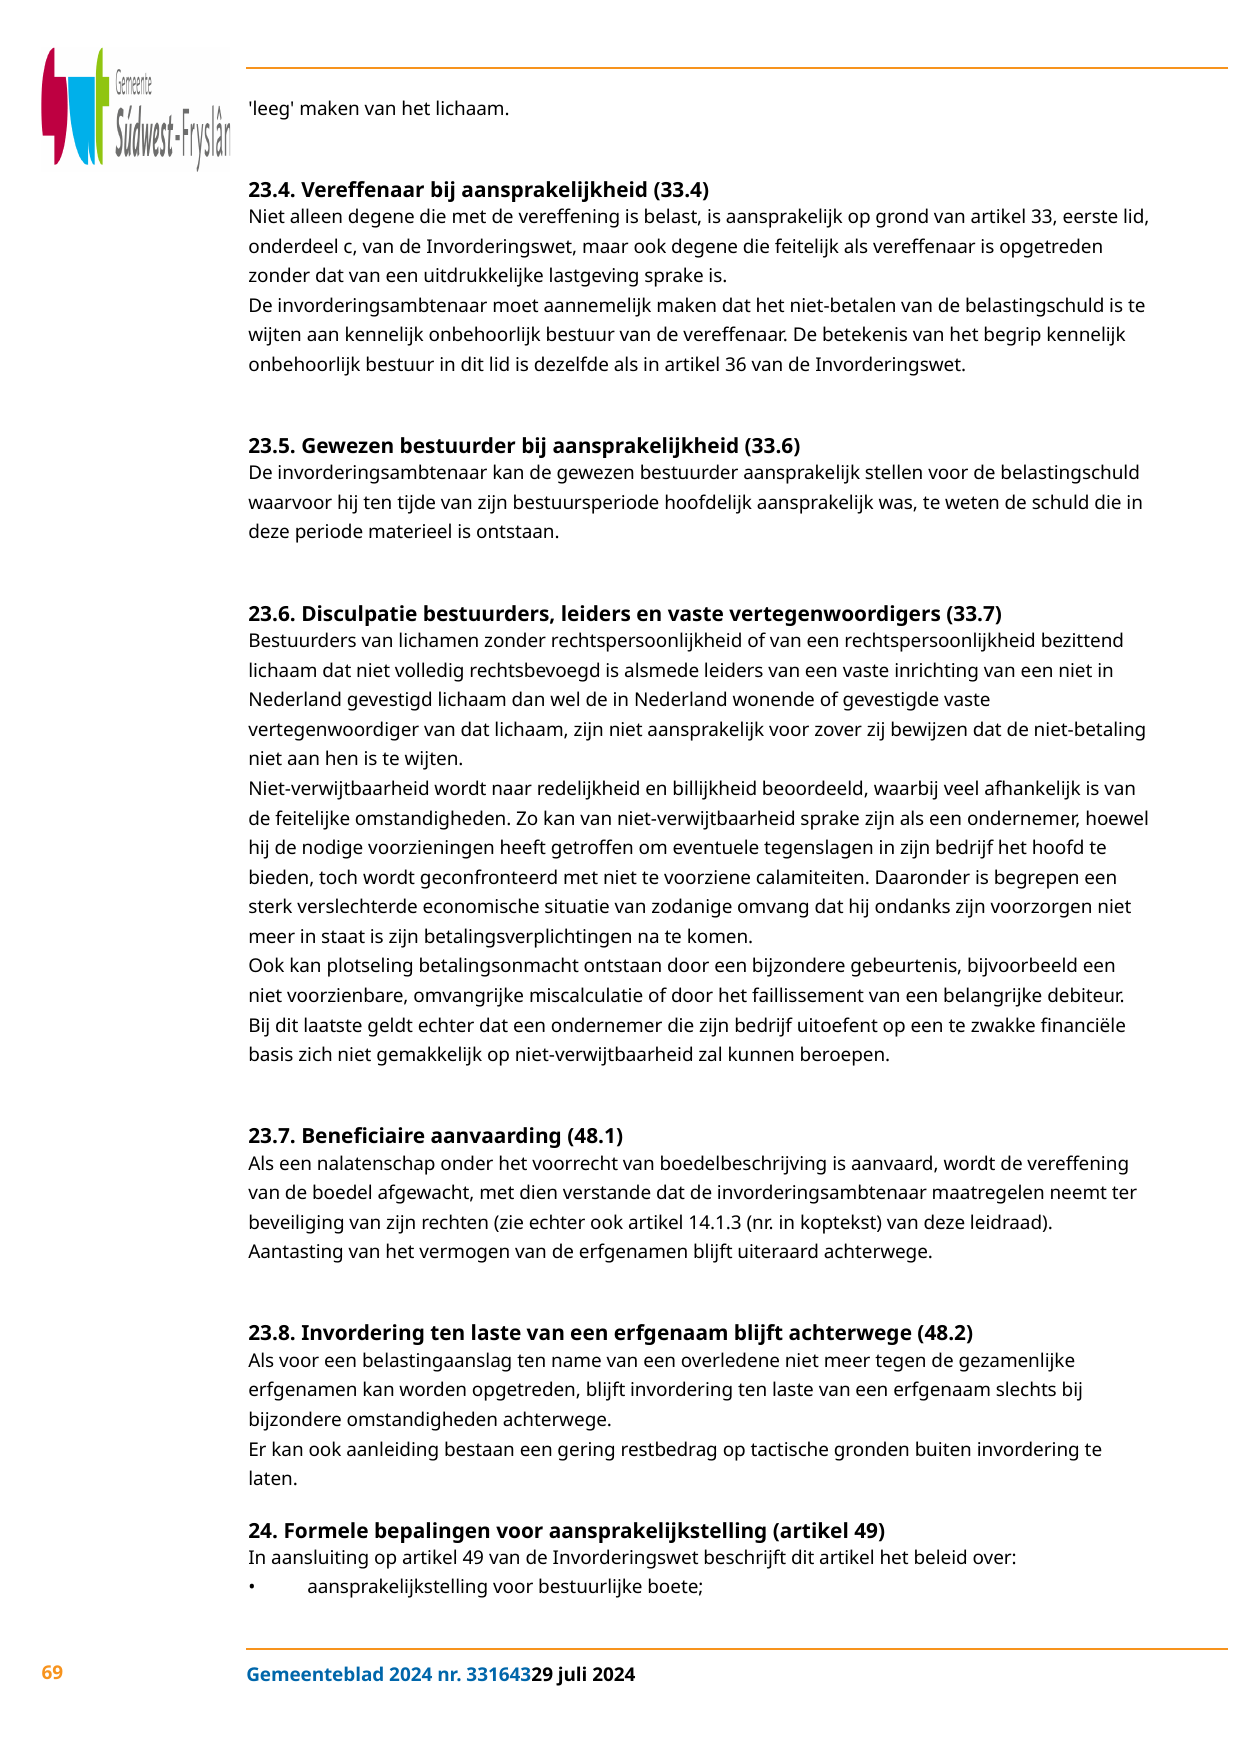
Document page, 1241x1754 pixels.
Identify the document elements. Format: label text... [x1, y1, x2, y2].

picture [41, 47, 231, 172]
text 23.7. Beneficiaire aanvaarding (48.1) [248, 1121, 1152, 1150]
text Niet alleen degene die met de vereffening is belast, is aansprakelijk op grond van artikel 33, eerste lid, onderdeel c, van de Invorderingswet, maar ook degene die feitelijk als vereffenaar is opgetreden zonder dat van een uitdrukkelijke lastgeving sprake is. [248, 203, 1152, 288]
text 23.6. Disculpatie bestuurders, leiders en vaste vertegenwoordigers (33.7) [248, 599, 1152, 627]
text 23.4. Vereffenaar bij aansprakelijkheid (33.4) [248, 175, 1152, 203]
text Bestuurders van lichamen zonder rechtspersoonlijkheid of van een rechtspersoonlijkheid bezittend lichaam dat niet volledig rechtsbevoegd is alsmede leiders van een vaste inrichting van een niet in Nederland gevestigd lichaam dan wel de in Nederland wonende of gevestigde vaste vertegenwoordiger van dat lichaam, zijn niet aansprakelijk voor zover zij bewijzen dat de niet-betaling niet aan hen is te wijten. [248, 627, 1152, 771]
text Ook kan plotseling betalingsonmacht ontstaan door een bijzondere gebeurtenis, bijvoorbeeld een niet voorzienbare, omvangrijke miscalculatie of door het faillissement van een belangrijke debiteur. Bij dit laatste geldt echter dat een ondernemer die zijn bedrijf uitoefent op een te zwakke financiële basis zich niet gemakkelijk op niet-verwijtbaarheid zal kunnen beroepen. [248, 953, 1152, 1067]
text Als een nalatenschap onder het voorrecht van boedelbeschrijving is aanvaard, wordt de vereffening van de boedel afgewacht, met dien verstande dat de invorderingsambtenaar maatregelen neemt ter beveiliging van zijn rechten (zie echter ook artikel 14.1.3 (nr. in koptekst) van deze leidraad). [248, 1150, 1152, 1235]
text Als voor een belastingaanslag ten name van een overledene niet meer tegen de gezamenlijke erfgenamen kan worden opgetreden, blijft invordering ten laste van een erfgenaam slechts bij bijzondere omstandigheden achterwege. [248, 1347, 1152, 1432]
text 23.8. Invordering ten laste van een erfgenaam blijft achterwege (48.2) [248, 1318, 1152, 1347]
text In aansluiting op artikel 49 van de Invorderingswet beschrijft dit artikel het beleid over: [248, 1544, 1152, 1570]
text 'leeg' maken van het lichaam. [248, 95, 1152, 121]
text Er kan ook aanleiding bestaan een gering restbedrag op tactische gronden buiten invordering te laten. [248, 1436, 1152, 1491]
text De invorderingsambtenaar moet aannemelijk maken dat het niet-betalen van de belastingschuld is te wijten aan kennelijk onbehoorlijk bestuur van de vereffenaar. De betekenis van het begrip kennelijk onbehoorlijk bestuur in dit lid is dezelfde als in artikel 36 van de Invorderingswet. [248, 292, 1152, 377]
text 23.5. Gewezen bestuurder bij aansprakelijkheid (33.6) [248, 431, 1152, 459]
text 24. Formele bepalingen voor aansprakelijkstelling (artikel 49) [248, 1516, 1152, 1544]
text De invorderingsambtenaar kan de gewezen bestuurder aansprakelijk stellen voor de belastingschuld waarvoor hij ten tijde van zijn bestuursperiode hoofdelijk aansprakelijk was, te weten de schuld die in deze periode materieel is ontstaan. [248, 459, 1152, 544]
text Niet-verwijtbaarheid wordt naar redelijkheid en billijkheid beoordeeld, waarbij veel afhankelijk is van de feitelijke omstandigheden. Zo kan van niet-verwijtbaarheid sprake zijn als een ondernemer, hoewel hij de nodige voorzieningen heeft getroffen om eventuele tegenslagen in zijn bedrijf het hoofd te bieden, toch wordt geconfronteerd met niet te voorziene calamiteiten. Daaronder is begrepen een sterk verslechterde economische situatie van zodanige omvang dat hij ondanks zijn voorzorgen niet meer in staat is zijn betalingsverplichtingen na te komen. [248, 775, 1152, 949]
list aansprakelijkstelling voor bestuurlijke boete; [248, 1574, 1152, 1599]
text Aantasting van het vermogen van de erfgenamen blijft uiteraard achterwege. [248, 1238, 1152, 1264]
